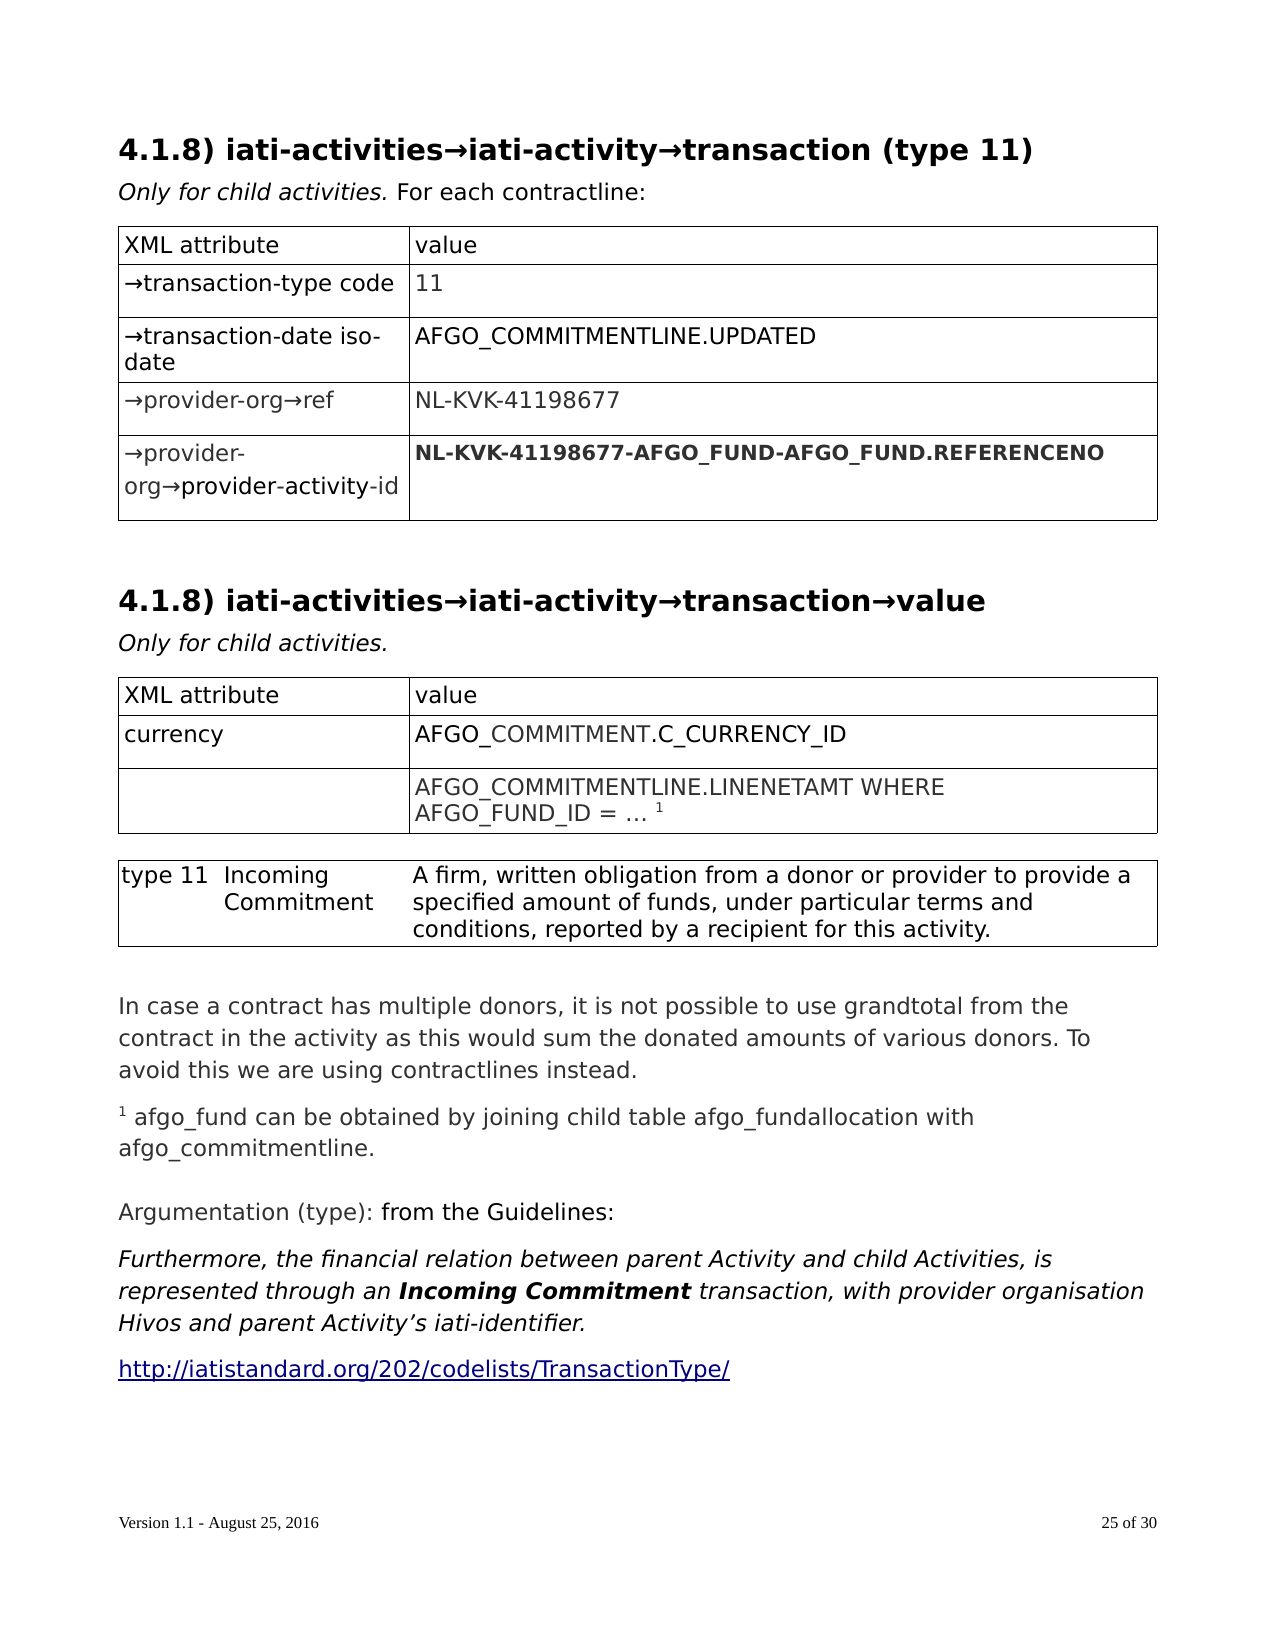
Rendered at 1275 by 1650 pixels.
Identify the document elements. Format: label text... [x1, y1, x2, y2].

table_cell →transaction-type code [119, 265, 409, 317]
table_cell AFGO_COMMITMENT.C_CURRENCY_ID [410, 716, 1157, 768]
table_header value [410, 678, 1157, 715]
table_cell →provider-org→provider-activity-id [119, 436, 409, 520]
table_cell NL-KVK-41198677 [410, 383, 1157, 435]
subtitle 4.1.8) iati-activities→iati-activity→transaction→value [118, 584, 1157, 618]
subtitle 4.1.8) iati-activities→iati-activity→transaction (type 11) [118, 133, 1157, 167]
table_header XML attribute [119, 227, 409, 264]
text Only for child activities. [118, 630, 1157, 657]
table_header type 11 [119, 861, 221, 946]
table_cell [119, 769, 409, 833]
text Only for child activities. For each contractline: [118, 179, 1157, 206]
table_header value [410, 227, 1157, 264]
table_cell NL-KVK-41198677-AFGO_FUND-AFGO_FUND.REFERENCENO [410, 436, 1157, 520]
text Furthermore, the financial relation between parent Activity and child Activities, is represented through an Incoming Commitment transaction, with provider organisation Hivos and parent Activity’s iati-identifier. [118, 1246, 1157, 1337]
table_cell →provider-org→ref [119, 383, 409, 435]
table_header A firm, written obligation from a donor or provider to provide a specified amount of funds, under particular terms and conditions, reported by a recipient for this activity. [409, 861, 1157, 946]
table_header Incoming Commitment [221, 861, 409, 946]
table_header XML attribute [119, 678, 409, 715]
table_cell AFGO_COMMITMENTLINE.UPDATED [410, 318, 1157, 382]
table_cell AFGO_COMMITMENTLINE.LINENETAMT WHERE AFGO_FUND_ID = … 1 [410, 769, 1157, 833]
text 1 afgo_fund can be obtained by joining child table afgo_fundallocation with afgo_commitmentline. Argumentation (type): from the Guidelines: [118, 1104, 1157, 1226]
table_cell currency [119, 716, 409, 768]
text http://iatistandard.org/202/codelists/TransactionType/ [118, 1357, 1157, 1383]
table_cell →transaction-date iso-date [119, 318, 409, 382]
table_cell 11 [410, 265, 1157, 317]
text In case a contract has multiple donors, it is not possible to use grandtotal from the contract in the activity as this would sum the donated amounts of various donors. To avoid this we are using contractlines instead. [118, 993, 1157, 1084]
